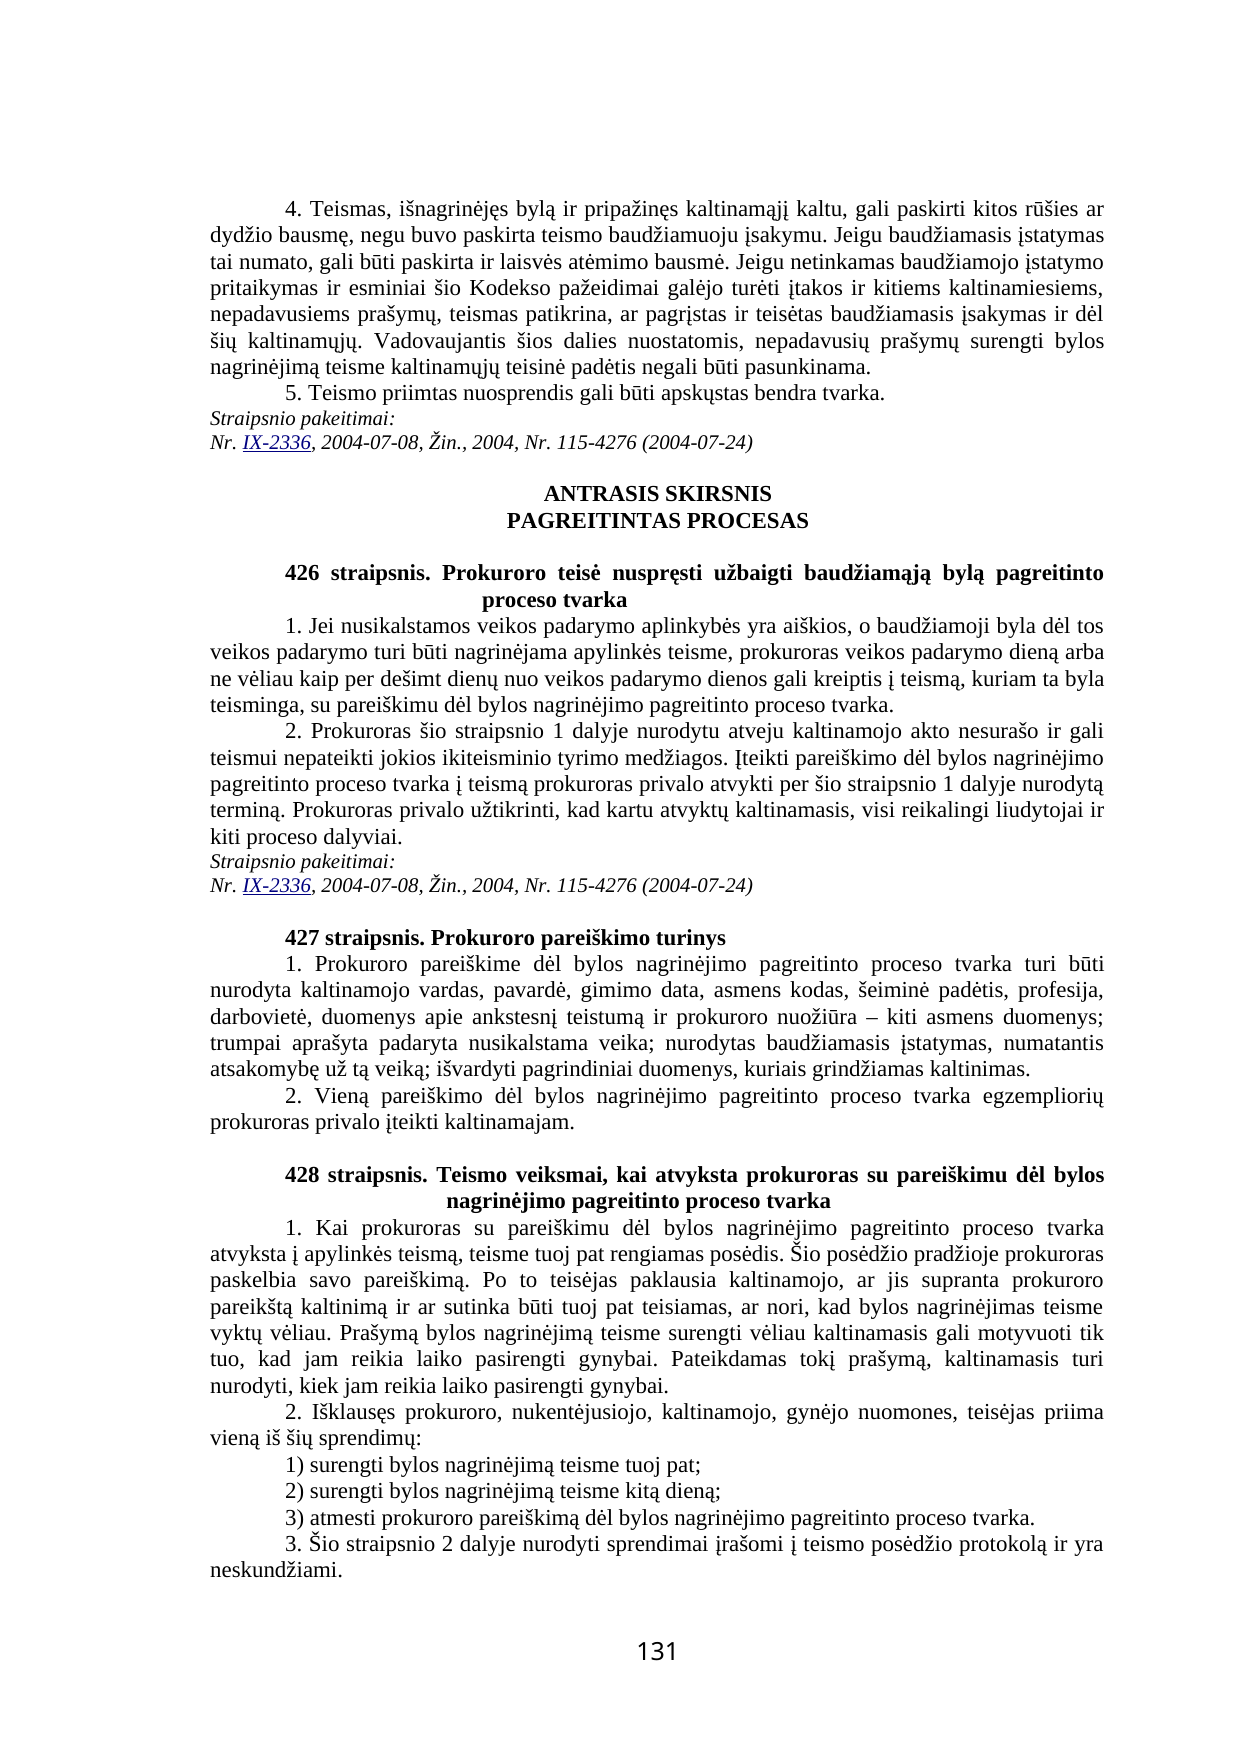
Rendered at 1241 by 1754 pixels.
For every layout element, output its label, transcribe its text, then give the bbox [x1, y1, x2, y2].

text 4. Teismas, išnagrinėjęs bylą ir pripažinęs kaltinamąjį kaltu, gali paskirti kitos rūšies ar dydžio bausmę, negu buvo paskirta teismo baudžiamuoju įsakymu. Jeigu baudžiamasis įstatymas tai numato, gali būti paskirta ir laisvės atėmimo bausmė. Jeigu netinkamas baudžiamojo įstatymo pritaikymas ir esminiai šio Kodekso pažeidimai galėjo turėti įtakos ir kitiems kaltinamiesiems, nepadavusiems prašymų, teismas patikrina, ar pagrįstas ir teisėtas baudžiamasis įsakymas ir dėl šių kaltinamųjų. Vadovaujantis šios dalies nuostatomis, nepadavusių prašymų surengti bylos nagrinėjimą teisme kaltinamųjų teisinė padėtis negali būti pasunkinama. [210, 195, 1106, 379]
text Straipsnio pakeitimai: [210, 849, 1106, 873]
text 2. Prokuroras šio straipsnio 1 dalyje nurodytu atveju kaltinamojo akto nesurašo ir gali teismui nepateikti jokios ikiteisminio tyrimo medžiagos. Įteikti pareiškimo dėl bylos nagrinėjimo pagreitinto proceso tvarka į teismą prokuroras privalo atvykti per šio straipsnio 1 dalyje nurodytą terminą. Prokuroras privalo užtikrinti, kad kartu atvyktų kaltinamasis, visi reikalingi liudytojai ir kiti proceso dalyviai. [210, 717, 1106, 849]
text 2. Išklausęs prokuroro, nukentėjusiojo, kaltinamojo, gynėjo nuomones, teisėjas priima vieną iš šių sprendimų: [210, 1398, 1106, 1451]
text Straipsnio pakeitimai: [210, 406, 1106, 430]
text 3. Šio straipsnio 2 dalyje nurodyti sprendimai įrašomi į teismo posėdžio protokolą ir yra neskundžiami. [210, 1530, 1106, 1583]
text Nr. IX-2336, 2004-07-08, Žin., 2004, Nr. 115-4276 (2004-07-24) [210, 430, 1106, 454]
text 2. Vieną pareiškimo dėl bylos nagrinėjimo pagreitinto proceso tvarka egzempliorių prokuroras privalo įteikti kaltinamajam. [210, 1082, 1106, 1134]
text 5. Teismo priimtas nuosprendis gali būti apskųstas bendra tvarka. [210, 379, 1106, 406]
text Nr. IX-2336, 2004-07-08, Žin., 2004, Nr. 115-4276 (2004-07-24) [210, 873, 1106, 897]
text 427 straipsnis. Prokuroro pareiškimo turinys [210, 924, 1106, 950]
text 428 straipsnis. Teismo veiksmai, kai atvyksta prokuroras su pareiškimu dėl bylos nagrinėjimo pagreitinto proceso tvarka [285, 1161, 1106, 1214]
text Pagreitintas procesas [210, 507, 1106, 533]
text 1) surengti bylos nagrinėjimą teisme tuoj pat; [210, 1451, 1106, 1477]
text 1. Prokuroro pareiškime dėl bylos nagrinėjimo pagreitinto proceso tvarka turi būti nurodyta kaltinamojo vardas, pavardė, gimimo data, asmens kodas, šeiminė padėtis, profesija, darbovietė, duomenys apie ankstesnį teistumą ir prokuroro nuožiūra – kiti asmens duomenys; trumpai aprašyta padaryta nusikalstama veika; nurodytas baudžiamasis įstatymas, numatantis atsakomybę už tą veiką; išvardyti pagrindiniai duomenys, kuriais grindžiamas kaltinimas. [210, 950, 1106, 1082]
text 1. Kai prokuroras su pareiškimu dėl bylos nagrinėjimo pagreitinto proceso tvarka atvyksta į apylinkės teismą, teisme tuoj pat rengiamas posėdis. Šio posėdžio pradžioje prokuroras paskelbia savo pareiškimą. Po to teisėjas paklausia kaltinamojo, ar jis supranta prokuroro pareikštą kaltinimą ir ar sutinka būti tuoj pat teisiamas, ar nori, kad bylos nagrinėjimas teisme vyktų vėliau. Prašymą bylos nagrinėjimą teisme surengti vėliau kaltinamasis gali motyvuoti tik tuo, kad jam reikia laiko pasirengti gynybai. Pateikdamas tokį prašymą, kaltinamasis turi nurodyti, kiek jam reikia laiko pasirengti gynybai. [210, 1214, 1106, 1398]
text 3) atmesti prokuroro pareiškimą dėl bylos nagrinėjimo pagreitinto proceso tvarka. [210, 1503, 1106, 1530]
text 426 straipsnis. Prokuroro teisė nuspręsti užbaigti baudžiamąją bylą pagreitinto proceso tvarka [285, 559, 1106, 612]
text 2) surengti bylos nagrinėjimą teisme kitą dieną; [210, 1477, 1106, 1503]
text ANTRASIS SKIRSNIS [210, 480, 1106, 507]
text 1. Jei nusikalstamos veikos padarymo aplinkybės yra aiškios, o baudžiamoji byla dėl tos veikos padarymo turi būti nagrinėjama apylinkės teisme, prokuroras veikos padarymo dieną arba ne vėliau kaip per dešimt dienų nuo veikos padarymo dienos gali kreiptis į teismą, kuriam ta byla teisminga, su pareiškimu dėl bylos nagrinėjimo pagreitinto proceso tvarka. [210, 612, 1106, 717]
